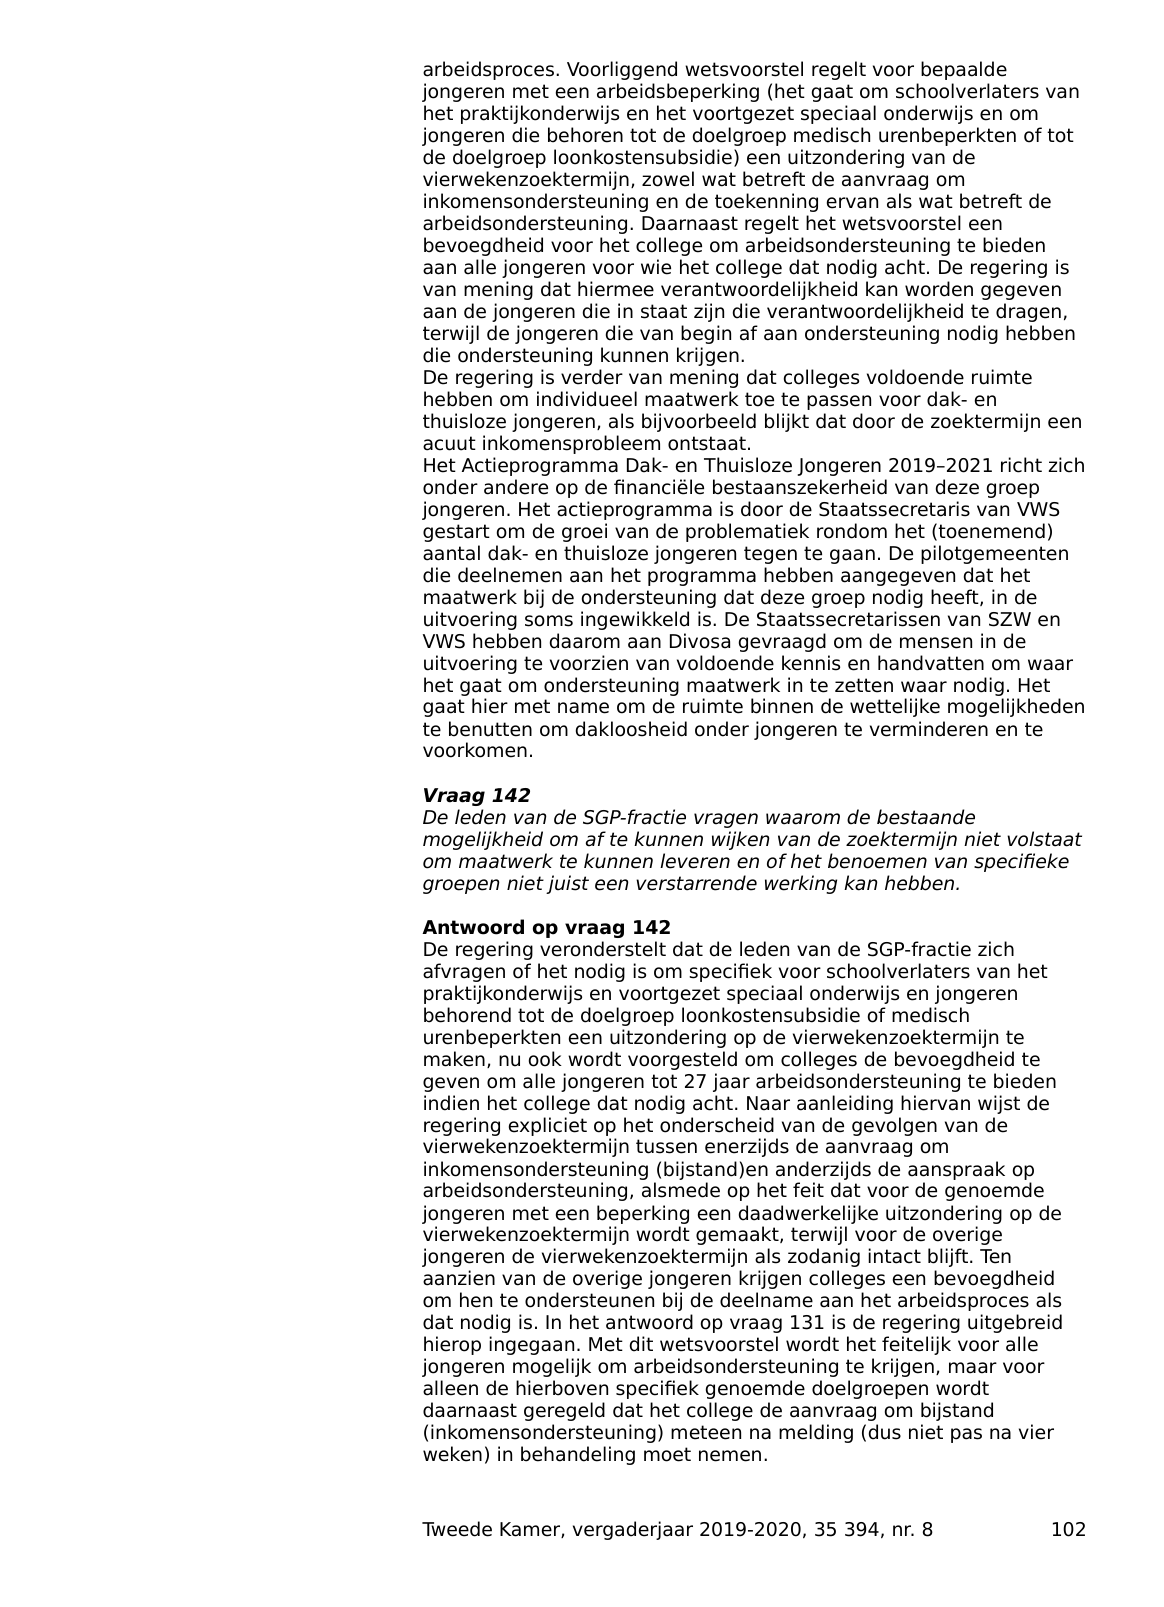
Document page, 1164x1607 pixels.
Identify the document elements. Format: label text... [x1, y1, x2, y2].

text De leden van de SGP-fractie vragen waarom de bestaande mogelijkheid om af te kunnen wijken van de zoektermijn niet volstaat om maatwerk te kunnen leveren en of het benoemen van specifieke groepen niet juist een verstarrende werking kan hebben. [422, 807, 1087, 894]
text De regering veronderstelt dat de leden van de SGP-fractie zich afvragen of het nodig is om specifiek voor schoolverlaters van het praktijkonderwijs en voortgezet speciaal onderwijs en jongeren behorend tot de doelgroep loonkostensubsidie of medisch urenbeperkten een uitzondering op de vierwekenzoektermijn te maken, nu ook wordt voorgesteld om colleges de bevoegdheid te geven om alle jongeren tot 27 jaar arbeidsondersteuning te bieden indien het college dat nodig acht. Naar aanleiding hiervan wijst de regering expliciet op het onderscheid van de gevolgen van de vierwekenzoektermijn tussen enerzijds de aanvraag om inkomensondersteuning (bijstand)en anderzijds de aanspraak op arbeidsondersteuning, alsmede op het feit dat voor de genoemde jongeren met een beperking een daadwerkelijke uitzondering op de vierwekenzoektermijn wordt gemaakt, terwijl voor de overige jongeren de vierwekenzoektermijn als zodanig intact blijft. Ten aanzien van de overige jongeren krijgen colleges een bevoegdheid om hen te ondersteunen bij de deelname aan het arbeidsproces als dat nodig is. In het antwoord op vraag 131 is de regering uitgebreid hierop ingegaan. Met dit wetsvoorstel wordt het feitelijk voor alle jongeren mogelijk om arbeidsondersteuning te krijgen, maar voor alleen de hierboven specifiek genoemde doelgroepen wordt daarnaast geregeld dat het college de aanvraag om bijstand (inkomensondersteuning) meteen na melding (dus niet pas na vier weken) in behandeling moet nemen. [422, 939, 1087, 1466]
text De regering is verder van mening dat colleges voldoende ruimte hebben om individueel maatwerk toe te passen voor dak- en thuisloze jongeren, als bijvoorbeeld blijkt dat door de zoektermijn een acuut inkomensprobleem ontstaat. [422, 367, 1087, 455]
text Het Actieprogramma Dak- en Thuisloze Jongeren 2019–2021 richt zich onder andere op de financiële bestaanszekerheid van deze groep jongeren. Het actieprogramma is door de Staatssecretaris van VWS gestart om de groei van de problematiek rondom het (toenemend) aantal dak- en thuisloze jongeren tegen te gaan. De pilotgemeenten die deelnemen aan het programma hebben aangegeven dat het maatwerk bij de ondersteuning dat deze groep nodig heeft, in de uitvoering soms ingewikkeld is. De Staatssecretarissen van SZW en VWS hebben daarom aan Divosa gevraagd om de mensen in de uitvoering te voorzien van voldoende kennis en handvatten om waar het gaat om ondersteuning maatwerk in te zetten waar nodig. Het gaat hier met name om de ruimte binnen de wettelijke mogelijkheden te benutten om dakloosheid onder jongeren te verminderen en te voorkomen. [422, 455, 1087, 762]
text Antwoord op vraag 142 [422, 917, 1087, 939]
text Vraag 142 [422, 784, 1087, 807]
text arbeidsproces. Voorliggend wetsvoorstel regelt voor bepaalde jongeren met een arbeidsbeperking (het gaat om schoolverlaters van het praktijkonderwijs en het voortgezet speciaal onderwijs en om jongeren die behoren tot de doelgroep medisch urenbeperkten of tot de doelgroep loonkostensubsidie) een uitzondering van de vierwekenzoektermijn, zowel wat betreft de aanvraag om inkomensondersteuning en de toekenning ervan als wat betreft de arbeidsondersteuning. Daarnaast regelt het wetsvoorstel een bevoegdheid voor het college om arbeidsondersteuning te bieden aan alle jongeren voor wie het college dat nodig acht. De regering is van mening dat hiermee verantwoordelijkheid kan worden gegeven aan de jongeren die in staat zijn die verantwoordelijkheid te dragen, terwijl de jongeren die van begin af aan ondersteuning nodig hebben die ondersteuning kunnen krijgen. [422, 59, 1087, 367]
